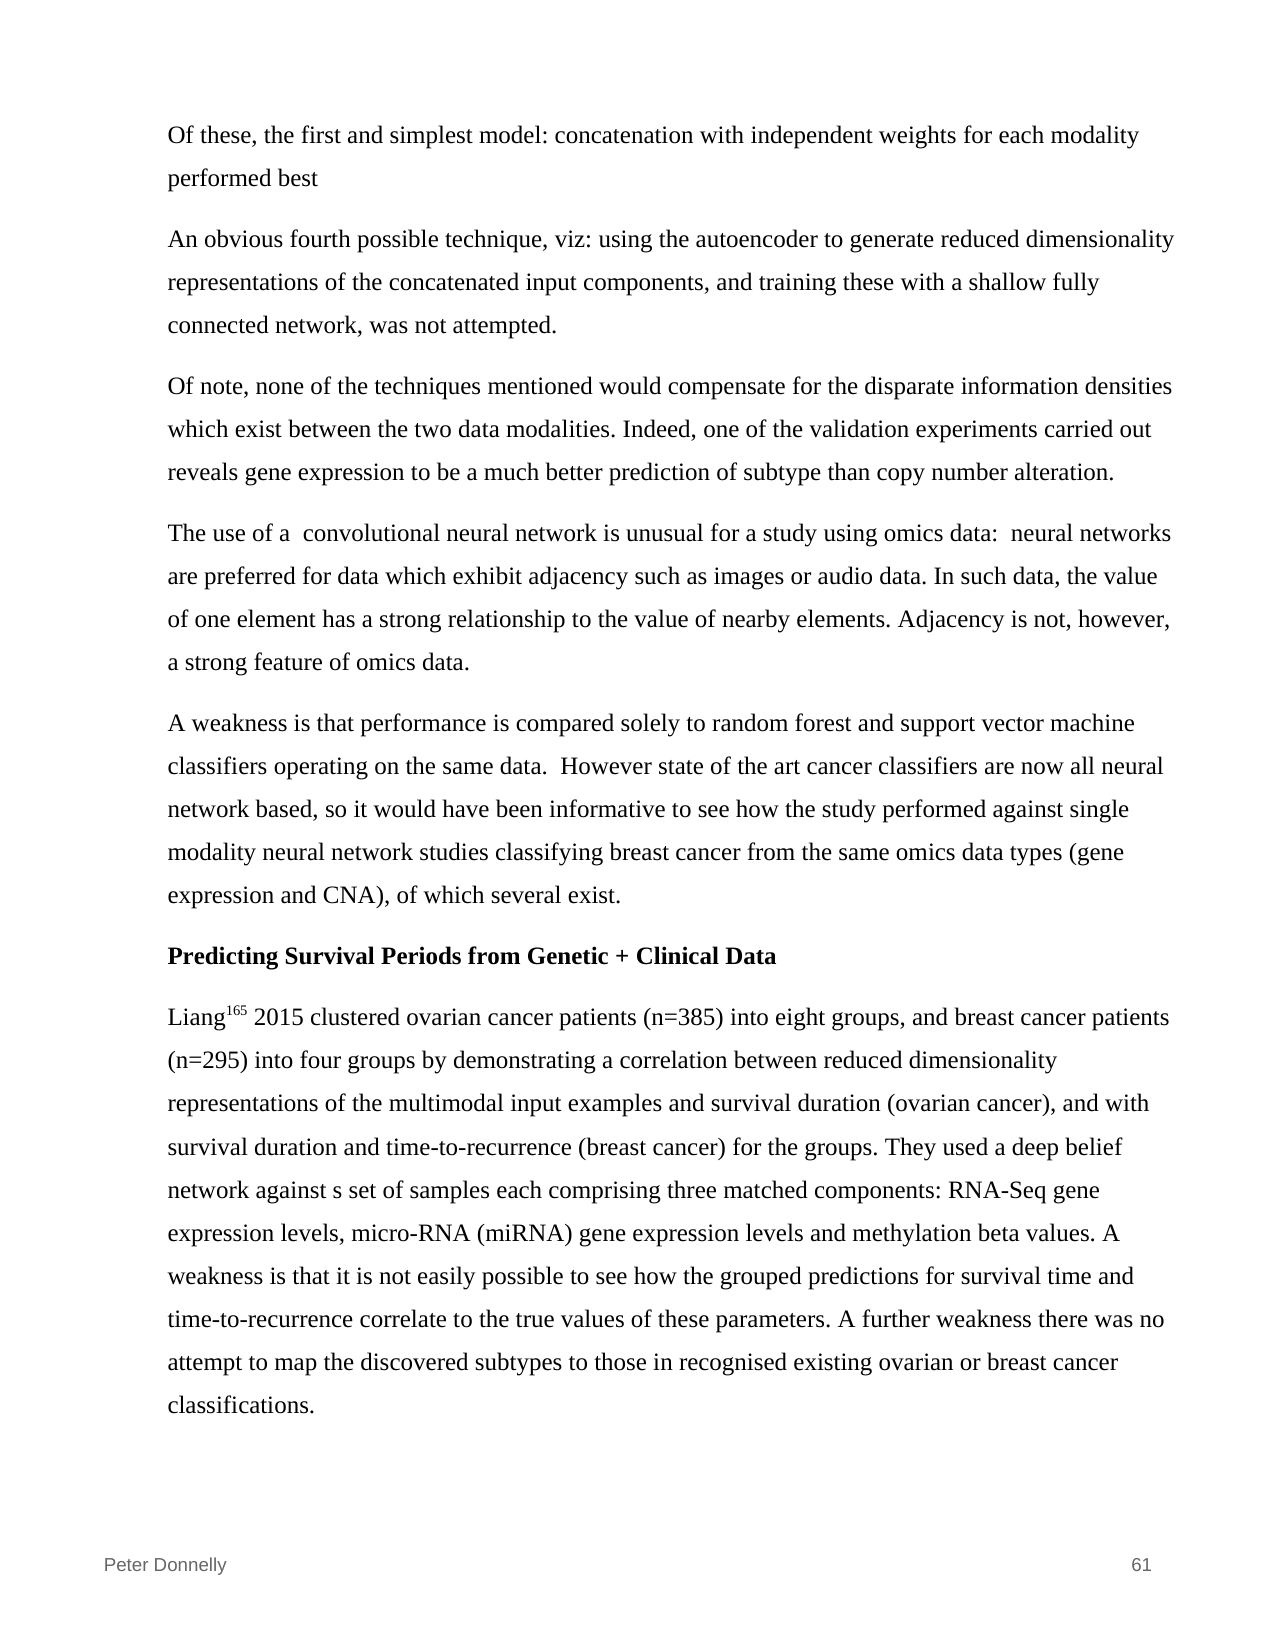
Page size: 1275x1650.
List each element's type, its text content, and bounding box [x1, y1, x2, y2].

text Liang 2015 clustered ovarian cancer patients (n=385) into eight groups, and breast cancer patients (n=295) into four groups by demonstrating a correlation between reduced dimensionality representations of the multimodal input examples and survival duration (ovarian cancer), and with survival duration and time-to-recurrence (breast cancer) for the groups. They used a deep belief network against s set of samples each comprising three matched components: RNA-Seq gene expression levels, micro-RNA (miRNA) gene expression levels and methylation beta values. A weakness is that it is not easily possible to see how the grouped predictions for survival time and time-to-recurrence correlate to the true values of these parameters. A further weakness there was no attempt to map the discovered subtypes to those in recognised existing ovarian or breast cancer classifications. [167, 1002, 1181, 1419]
text The use of a convolutional neural network is unusual for a study using omics data: neural networks are preferred for data which exhibit adjacency such as images or audio data. In such data, the value of one element has a strong relationship to the value of nearby elements. Adjacency is not, however, a strong feature of omics data. [167, 518, 1181, 676]
text A weakness is that performance is compared solely to random forest and support vector machine classifiers operating on the same data. However state of the art cancer classifiers are now all neural network based, so it would have been informative to see how the study performed against single modality neural network studies classifying breast cancer from the same omics data types (gene expression and CNA), of which several exist. [167, 708, 1181, 909]
text An obvious fourth possible technique, viz: using the autoencoder to generate reduced dimensionality representations of the concatenated input components, and training these with a shallow fully connected network, was not attempted. [167, 224, 1181, 339]
text Of note, none of the techniques mentioned would compensate for the disparate information densities which exist between the two data modalities. Indeed, one of the validation experiments carried out reveals gene expression to be a much better prediction of subtype than copy number alteration. [167, 371, 1181, 486]
text Predicting Survival Periods from Genetic + Clinical Data [167, 941, 1181, 970]
text Of these, the first and simplest model: concatenation with independent weights for each modality performed best [167, 120, 1181, 192]
